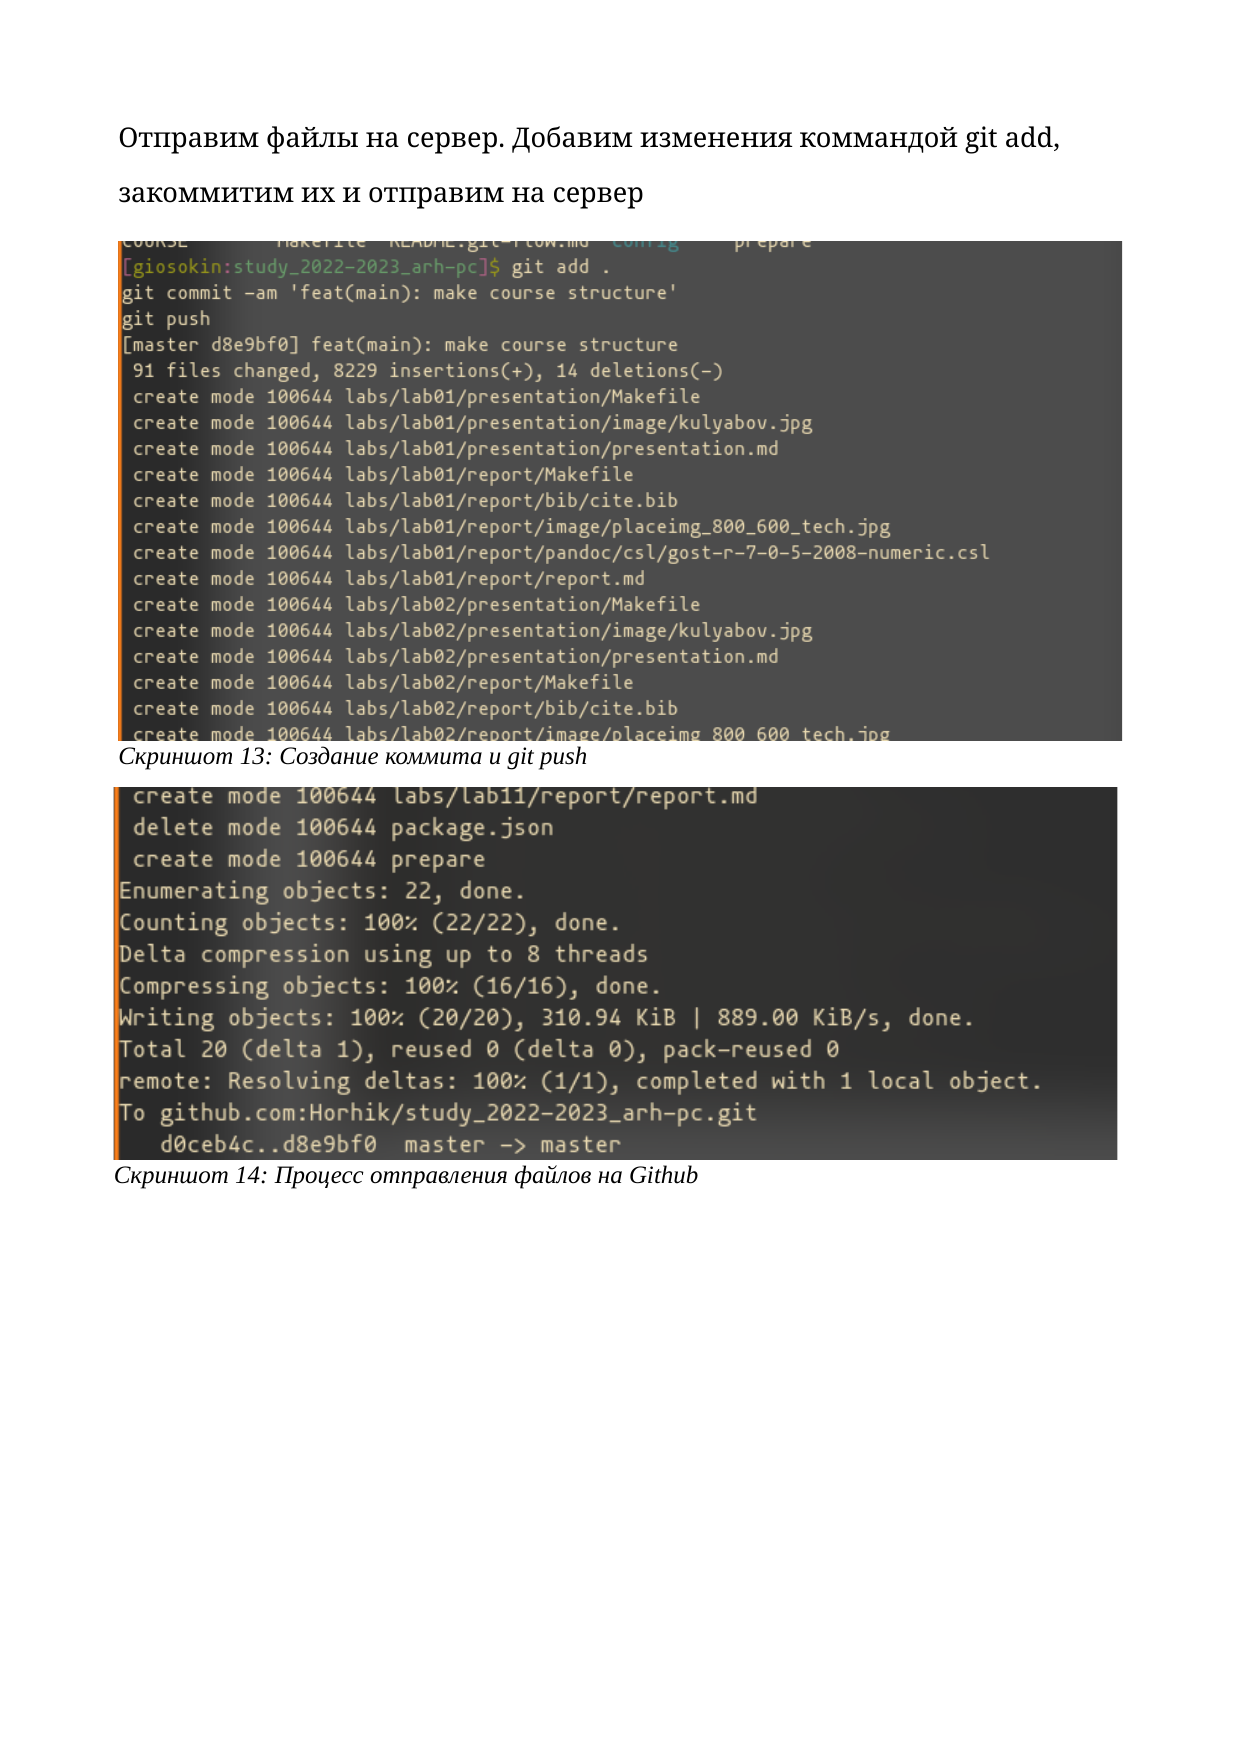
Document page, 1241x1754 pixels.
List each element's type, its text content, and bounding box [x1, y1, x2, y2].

text Отправим файлы на сервер. Добавим изменения коммандой git add, закоммитим их и отправим на сервер [118, 118, 1122, 210]
text Скриншот 14: Процесс отправления файлов на Github [113, 1160, 1117, 1189]
text Скриншот 13: Создание коммита и git push [118, 741, 1122, 769]
picture [118, 241, 1123, 741]
picture [113, 787, 1118, 1160]
